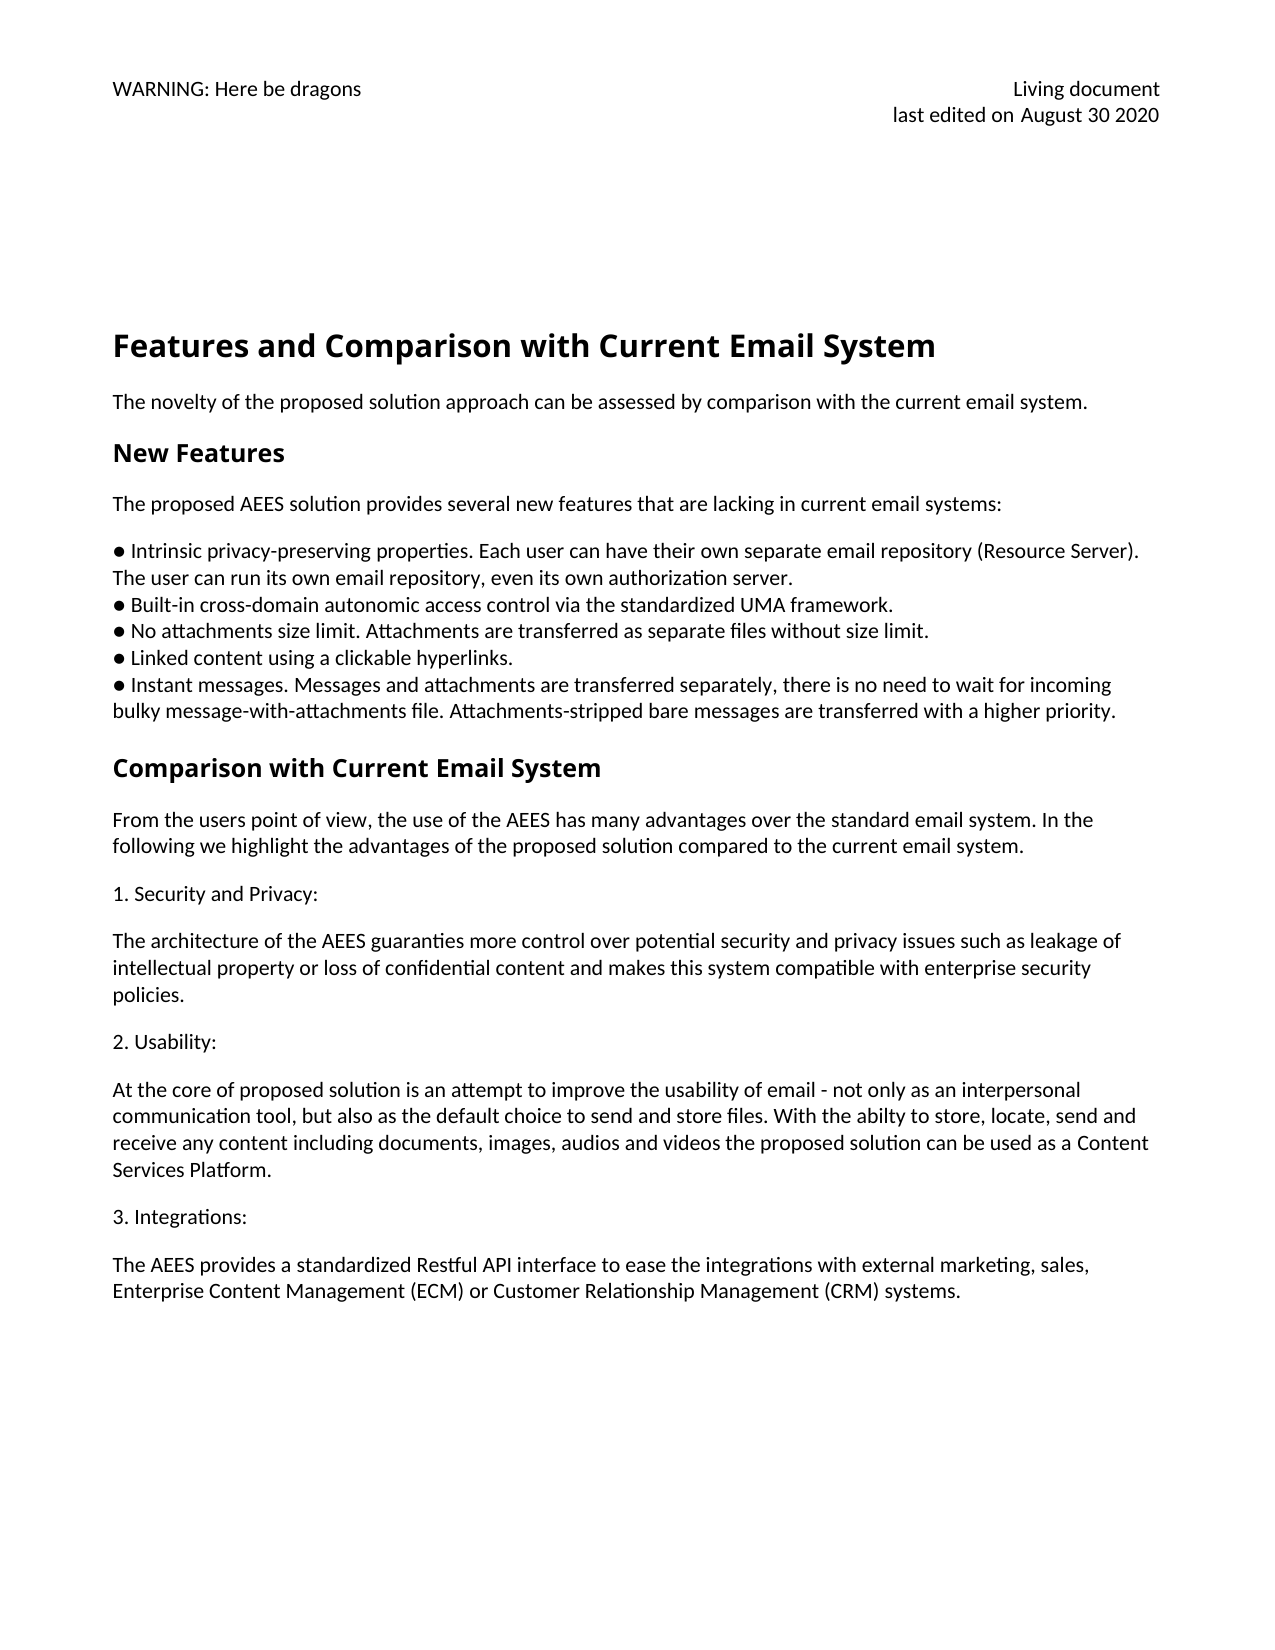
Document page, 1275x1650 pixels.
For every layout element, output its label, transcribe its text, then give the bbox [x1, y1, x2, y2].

text ● No attachments size limit. Attachments are transferred as separate files without size limit. [112, 618, 1162, 644]
text The proposed AEES solution provides several new features that are lacking in current email systems: [112, 490, 1162, 517]
text The AEES provides a standardized Restful API interface to ease the integrations with external marketing, sales, Enterprise Content Management (ECM) or Customer Relationship Management (CRM) systems. [112, 1251, 1162, 1304]
text New Features [112, 435, 1162, 469]
text Features and Comparison with Current Email System [112, 324, 1162, 367]
text ● Built-in cross-domain autonomic access control via the standardized UMA framework. [112, 591, 1162, 618]
text The novelty of the proposed solution approach can be assessed by comparison with the current email system. [112, 388, 1162, 414]
text ● Intrinsic privacy-preserving properties. Each user can have their own separate email repository (Resource Server). The user can run its own email repository, even its own authorization server. [112, 538, 1162, 591]
text 3. Integrations: [112, 1203, 1162, 1230]
text 2. Usability: [112, 1028, 1162, 1055]
text The architecture of the AEES guaranties more control over potential security and privacy issues such as leakage of intellectual property or loss of confidential content and makes this system compatible with enterprise security policies. [112, 928, 1162, 1008]
text At the core of proposed solution is an attempt to improve the usability of email - not only as an interpersonal communication tool, but also as the default choice to send and store files. With the abilty to store, locate, send and receive any content including documents, images, audios and videos the proposed solution can be used as a Content Services Platform. [112, 1076, 1162, 1183]
text Comparison with Current Email System [112, 751, 1162, 785]
text 1. Security and Privacy: [112, 880, 1162, 907]
text ● Instant messages. Messages and attachments are transferred separately, there is no need to wait for incoming bulky message-with-attachments file. Attachments-stripped bare messages are transferred with a higher priority. [112, 671, 1162, 724]
text ● Linked content using a clickable hyperlinks. [112, 644, 1162, 671]
text From the users point of view, the use of the AEES has many advantages over the standard email system. In the following we highlight the advantages of the proposed solution compared to the current email system. [112, 806, 1162, 859]
